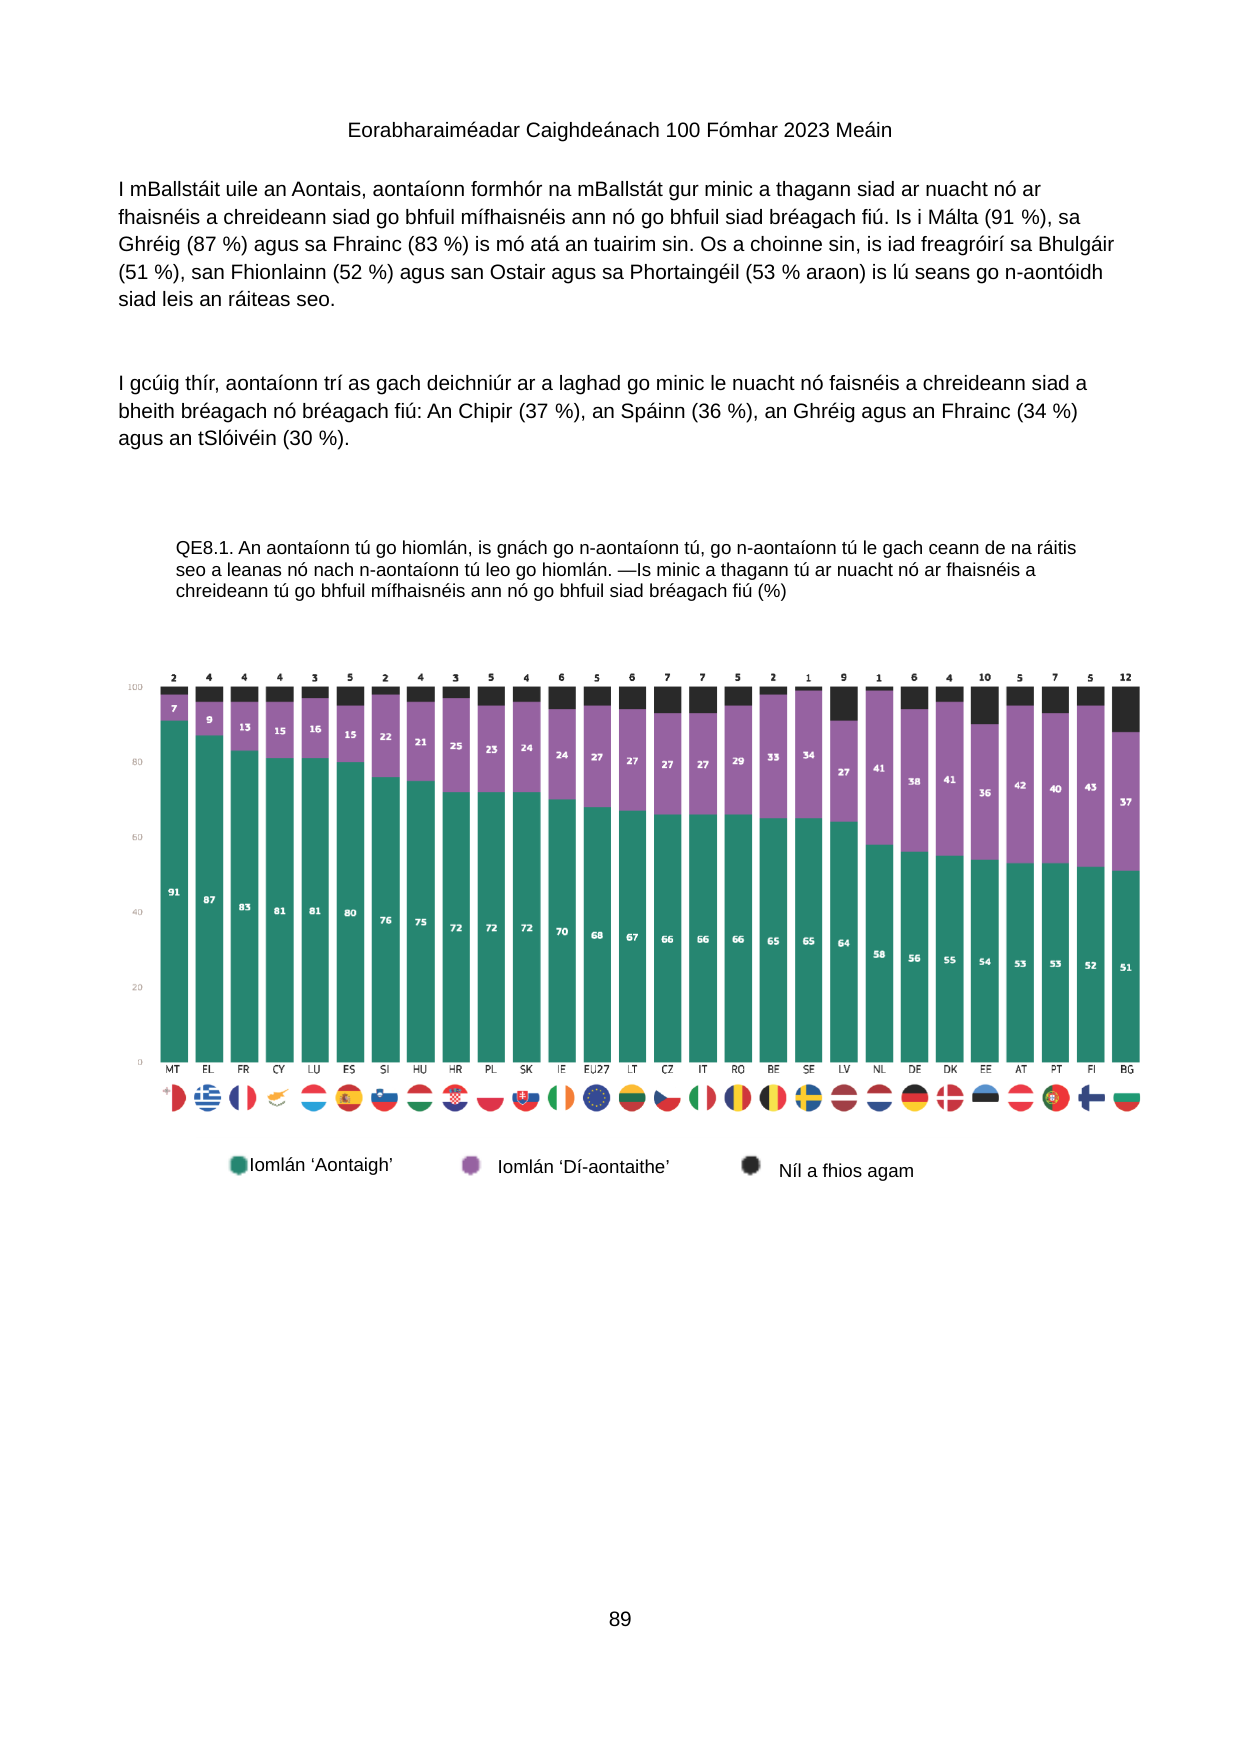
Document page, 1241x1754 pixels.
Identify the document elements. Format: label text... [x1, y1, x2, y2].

text I gcúig thír, aontaíonn trí as gach deichniúr ar a laghad go minic le nuacht nó faisnéis a chreideann siad a bheith bréagach nó bréagach fiú: An Chipir (37 %), an Spáinn (36 %), an Ghréig agus an Fhrainc (34 %) agus an tSlóivéin (30 %). [118, 371, 1122, 450]
picture [196, 1136, 980, 1207]
text I mBallstáit uile an Aontais, aontaíonn formhór na mBallstát gur minic a thagann siad ar nuacht nó ar fhaisnéis a chreideann siad go bhfuil mífhaisnéis ann nó go bhfuil siad bréagach fiú. Is i Málta (91 %), sa Ghréig (87 %) agus sa Fhrainc (83 %) is mó atá an tuairim sin. Os a choinne sin, is iad freagróirí sa Bhulgáir (51 %), san Fhionlainn (52 %) agus san Ostair agus sa Phortaingéil (53 % araon) is lú seans go n-aontóidh siad leis an ráiteas seo. [118, 177, 1122, 311]
picture [118, 670, 1154, 1113]
